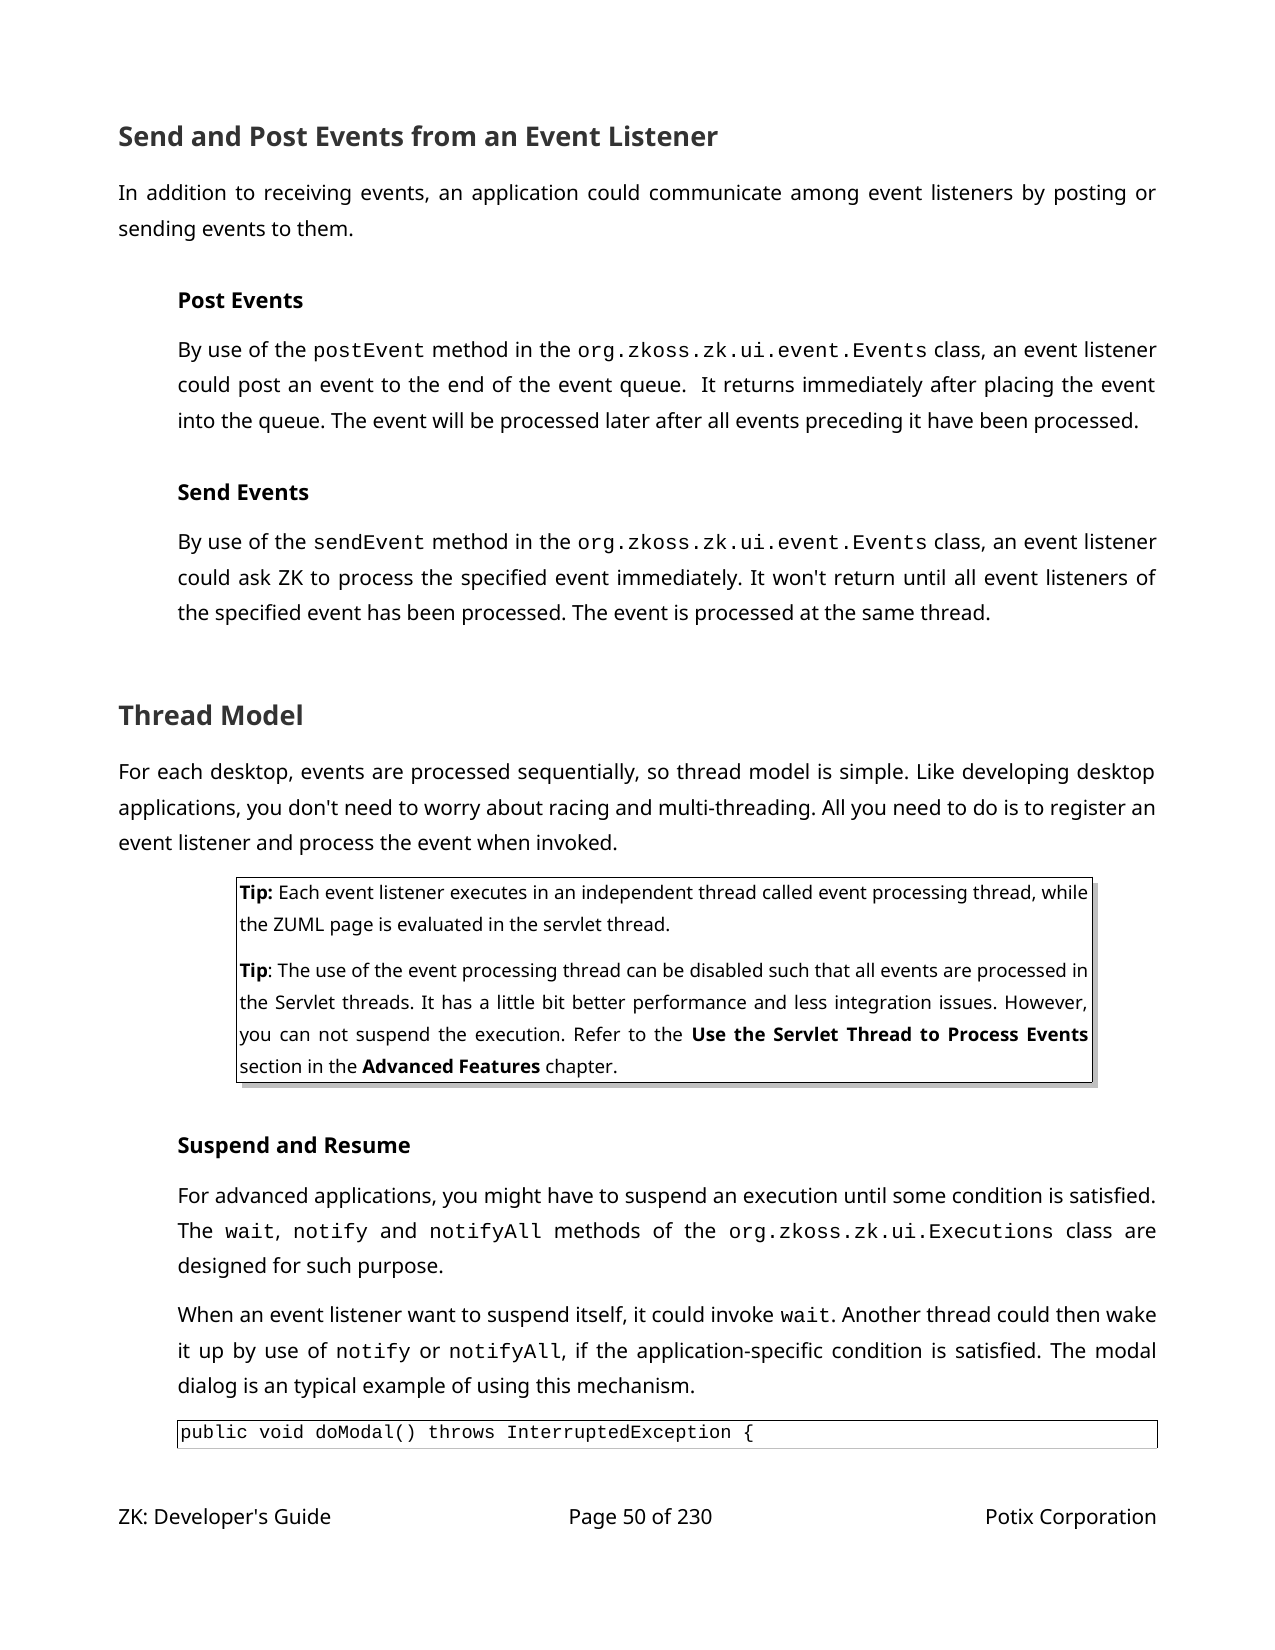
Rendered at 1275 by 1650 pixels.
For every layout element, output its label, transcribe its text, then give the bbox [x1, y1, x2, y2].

text In addition to receiving events, an application could communicate among event listeners by posting or sending events to them. [118, 178, 1157, 242]
subtitle Send Events [177, 477, 1157, 507]
text Tip: Each event listener executes in an independent thread called event processing thread, while the ZUML page is evaluated in the servlet thread. [237, 878, 1092, 937]
subtitle Post Events [177, 284, 1157, 314]
subtitle Thread Model [118, 697, 1157, 734]
text When an event listener want to suspend itself, it could invoke wait. Another thread could then wake it up by use of notify or notifyAll, if the application-specific condition is satisfied. The modal dialog is an typical example of using this mechanism. [177, 1301, 1157, 1400]
subtitle Send and Post Events from an Event Listener [118, 118, 1157, 155]
text For each desktop, events are processed sequentially, so thread model is simple. Like developing desktop applications, you don't need to worry about racing and multi-threading. All you need to do is to register an event listener and process the event when invoked. [118, 757, 1157, 856]
text By use of the sendEvent method in the org.zkoss.zk.ui.event.Events class, an event listener could ask ZK to process the specified event immediately. It won't return until all event listeners of the specified event has been processed. The event is processed at the same thread. [177, 527, 1157, 626]
text public void doModal() throws InterruptedException { [178, 1421, 1157, 1448]
text For advanced applications, you might have to suspend an execution until some condition is satisfied. The wait, notify and notifyAll methods of the org.zkoss.zk.ui.Executions class are designed for such purpose. [177, 1181, 1157, 1280]
text Tip: The use of the event processing thread can be disabled such that all events are processed in the Servlet threads. It has a little bit better performance and less integration issues. However, you can not suspend the execution. Refer to the Use the Servlet Thread to Process Events section in the Advanced Features chapter. [237, 955, 1092, 1082]
subtitle Suspend and Resume [177, 1130, 1157, 1160]
text By use of the postEvent method in the org.zkoss.zk.ui.event.Events class, an event listener could post an event to the end of the event queue. It returns immediately after placing the event into the queue. The event will be processed later after all events preceding it have been processed. [177, 335, 1157, 434]
